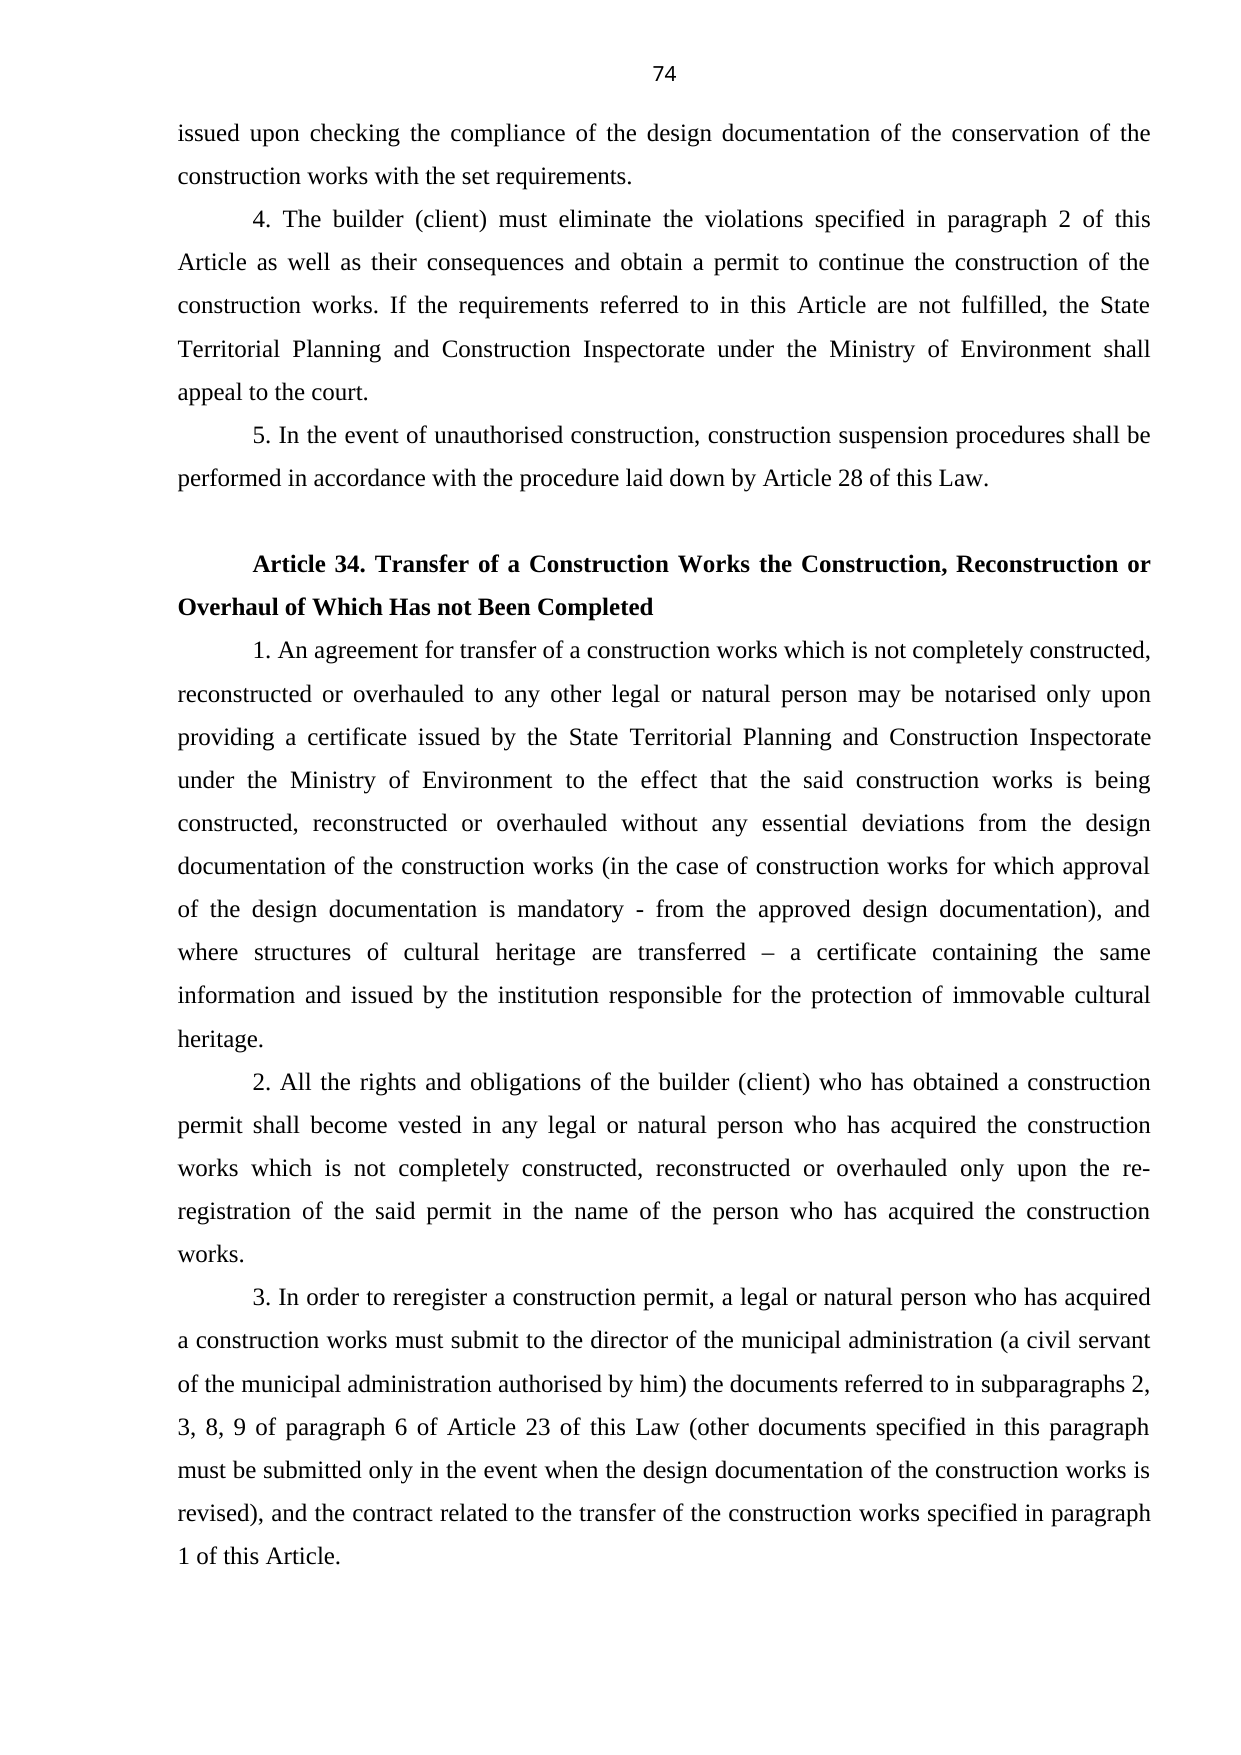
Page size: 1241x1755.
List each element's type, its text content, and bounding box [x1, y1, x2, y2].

text 3. In order to reregister a construction permit, a legal or natural person who has acquired a construction works must submit to the director of the municipal administration (a civil servant of the municipal administration authorised by him) the documents referred to in subparagraphs 2, 3, 8, 9 of paragraph 6 of Article 23 of this Law (other documents specified in this paragraph must be submitted only in the event when the design documentation of the construction works is revised), and the contract related to the transfer of the construction works specified in paragraph 1 of this Article. [177, 1282, 1152, 1570]
text issued upon checking the compliance of the design documentation of the conservation of the construction works with the set requirements. [177, 118, 1152, 190]
text 4. The builder (client) must eliminate the violations specified in paragraph 2 of this Article as well as their consequences and obtain a permit to continue the construction of the construction works. If the requirements referred to in this Article are not fulfilled, the State Territorial Planning and Construction Inspectorate under the Ministry of Environment shall appeal to the court. [177, 204, 1152, 406]
text Article 34. Transfer of a Construction Works the Construction, Reconstruction or Overhaul of Which Has not Been Completed [177, 549, 1152, 621]
text 5. In the event of unauthorised construction, construction suspension procedures shall be performed in accordance with the procedure laid down by Article 28 of this Law. [177, 420, 1152, 492]
text 2. All the rights and obligations of the builder (client) who has obtained a construction permit shall become vested in any legal or natural person who has acquired the construction works which is not completely constructed, reconstructed or overhauled only upon the re-registration of the said permit in the name of the person who has acquired the construction works. [177, 1067, 1152, 1268]
text 1. An agreement for transfer of a construction works which is not completely constructed, reconstructed or overhauled to any other legal or natural person may be notarised only upon providing a certificate issued by the State Territorial Planning and Construction Inspectorate under the Ministry of Environment to the effect that the said construction works is being constructed, reconstructed or overhauled without any essential deviations from the design documentation of the construction works (in the case of construction works for which approval of the design documentation is mandatory - from the approved design documentation), and where structures of cultural heritage are transferred – a certificate containing the same information and issued by the institution responsible for the protection of immovable cultural heritage. [177, 636, 1152, 1052]
